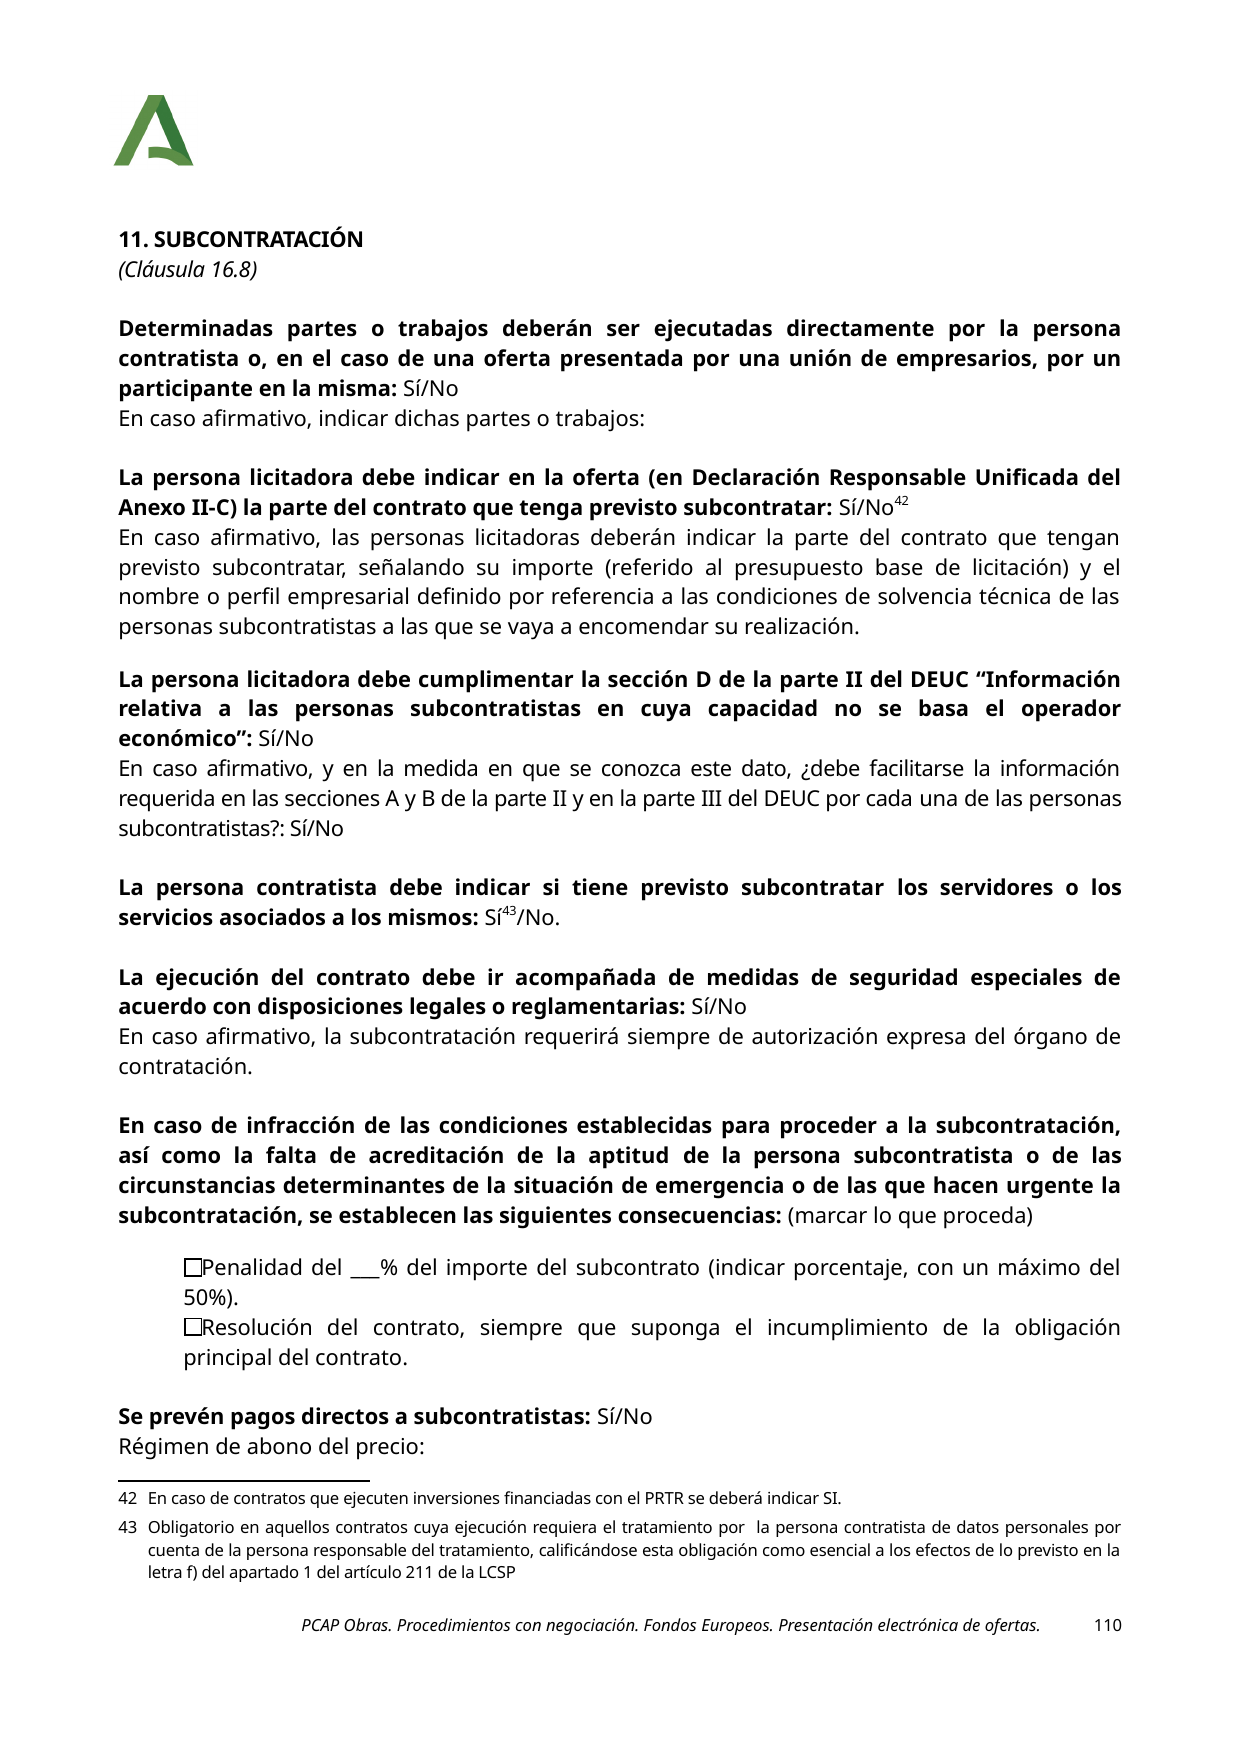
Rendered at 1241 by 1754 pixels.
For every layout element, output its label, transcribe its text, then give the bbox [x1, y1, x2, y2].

text La persona contratista debe indicar si tiene previsto subcontratar los servidores o los servicios asociados a los mismos: Sí/No. [118, 872, 1122, 932]
text La persona licitadora debe indicar en la oferta (en Declaración Responsable Unificada del Anexo II-C) la parte del contrato que tenga previsto subcontratar: Sí/No [118, 462, 1122, 522]
text En caso afirmativo, y en la medida en que se conozca este dato, ¿debe facilitarse la información requerida en las secciones A y B de la parte II y en la parte III del DEUC por cada una de las personas subcontratistas?: Sí/No [118, 753, 1122, 842]
text En caso de contratos que ejecuten inversiones financiadas con el PRTR se deberá indicar SI. [118, 1487, 1122, 1509]
text 11. SUBCONTRATACIÓN [118, 224, 1122, 254]
text En caso afirmativo, las personas licitadoras deberán indicar la parte del contrato que tengan previsto subcontratar, señalando su importe (referido al presupuesto base de licitación) y el nombre o perfil empresarial definido por referencia a las condiciones de solvencia técnica de las personas subcontratistas a las que se vaya a encomendar su realización. [118, 522, 1122, 641]
picture [109, 90, 198, 170]
text La ejecución del contrato debe ir acompañada de medidas de seguridad especiales de acuerdo con disposiciones legales o reglamentarias: Sí/No [118, 962, 1122, 1021]
text En caso de infracción de las condiciones establecidas para proceder a la subcontratación, así como la falta de acreditación de la aptitud de la persona subcontratista o de las circunstancias determinantes de la situación de emergencia o de las que hacen urgente la subcontratación, se establecen las siguientes consecuencias: (marcar lo que proceda) [118, 1111, 1122, 1230]
text Determinadas partes o trabajos deberán ser ejecutadas directamente por la persona contratista o, en el caso de una oferta presentada por una unión de empresarios, por un participante en la misma: Sí/No [118, 313, 1122, 403]
text (Cláusula 16.8) [118, 254, 1122, 283]
text Se prevén pagos directos a subcontratistas: Sí/No [118, 1401, 1122, 1431]
text En caso afirmativo, la subcontratación requerirá siempre de autorización expresa del órgano de contratación. [118, 1021, 1122, 1081]
text Penalidad del ___% del importe del subcontrato (indicar porcentaje, con un máximo del 50%). [183, 1252, 1122, 1312]
text Régimen de abono del precio: [118, 1431, 1122, 1461]
text Obligatorio en aquellos contratos cuya ejecución requiera el tratamiento por la persona contratista de datos personales por cuenta de la persona responsable del tratamiento, calificándose esta obligación como esencial a los efectos de lo previsto en la letra f) del apartado 1 del artículo 211 de la LCSP [118, 1516, 1122, 1584]
text Resolución del contrato, siempre que suponga el incumplimiento de la obligación principal del contrato. [183, 1312, 1122, 1372]
text En caso afirmativo, indicar dichas partes o trabajos: [118, 403, 1122, 432]
text La persona licitadora debe cumplimentar la sección D de la parte II del DEUC “Información relativa a las personas subcontratistas en cuya capacidad no se basa el operador económico”: Sí/No [118, 664, 1122, 753]
